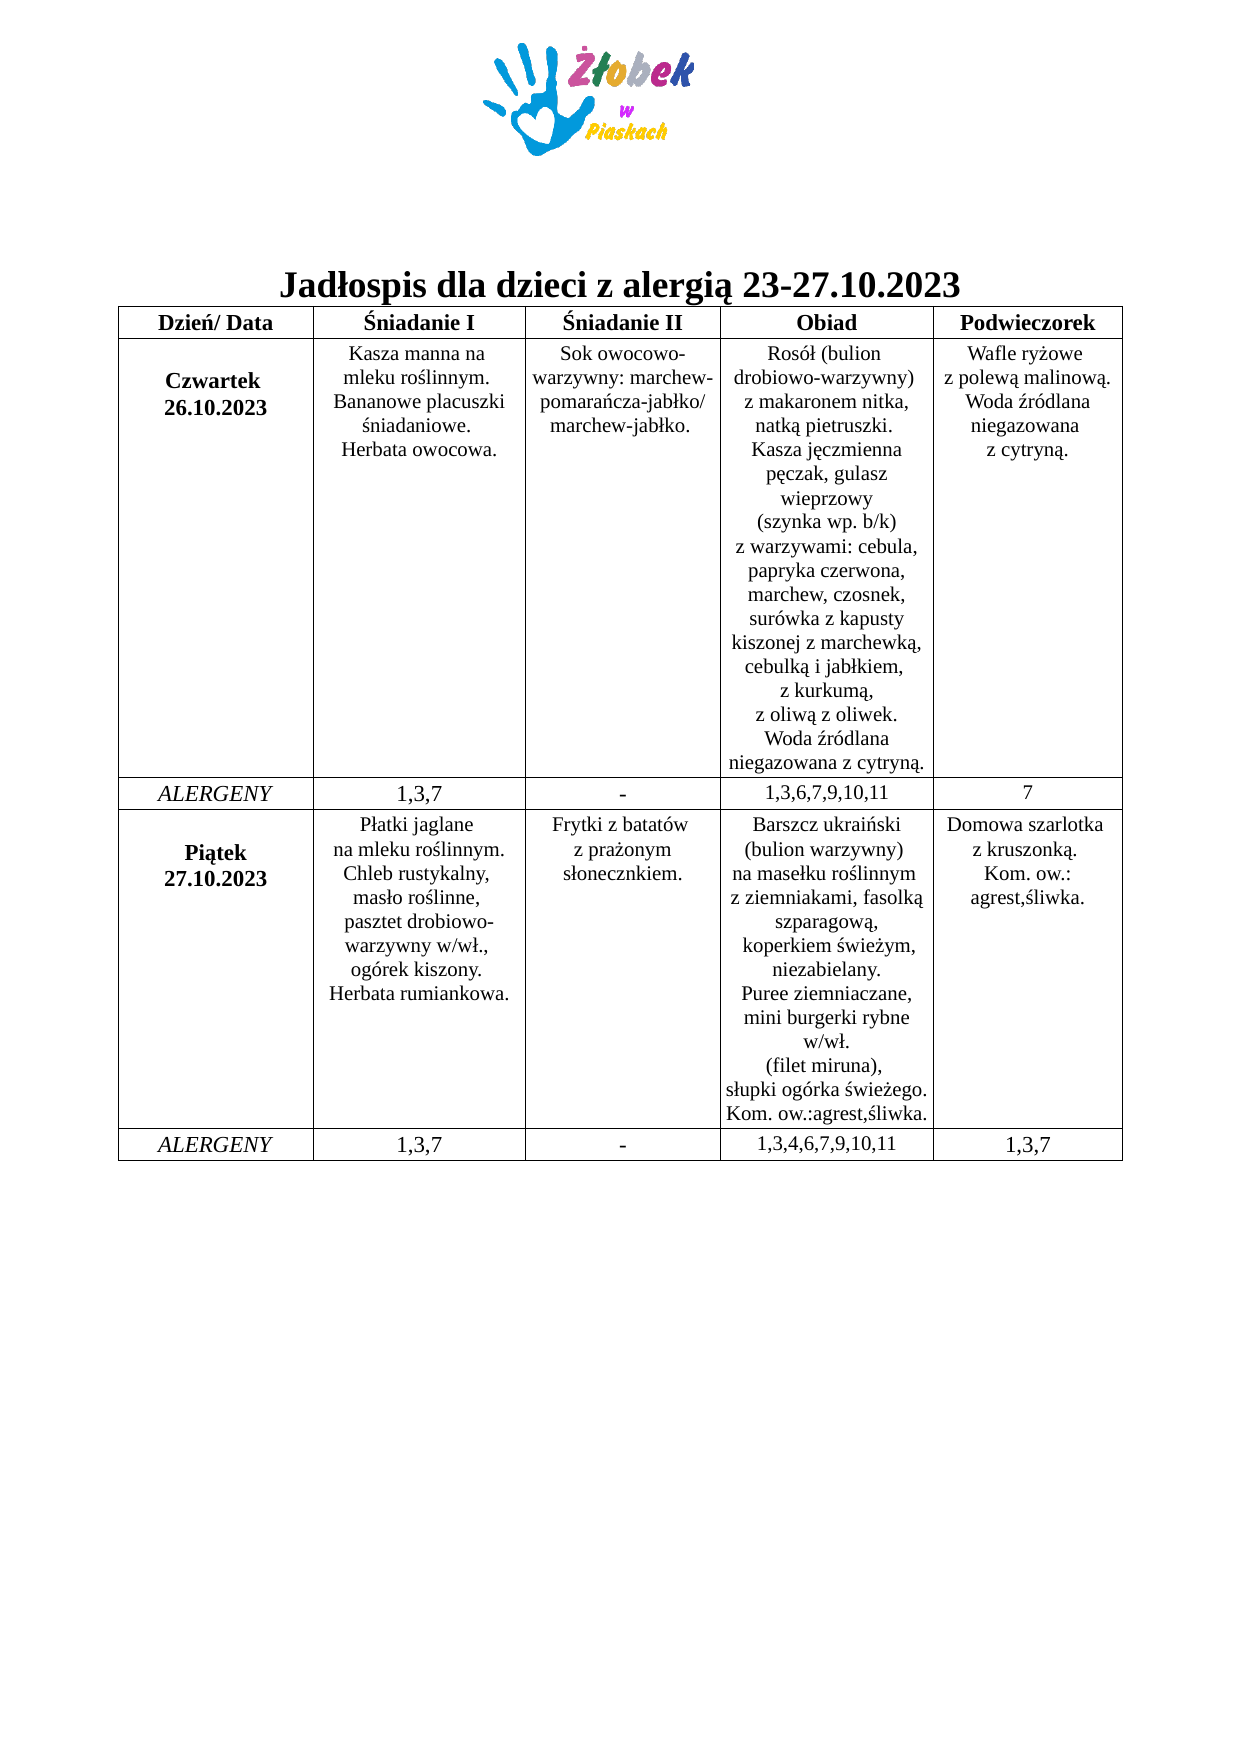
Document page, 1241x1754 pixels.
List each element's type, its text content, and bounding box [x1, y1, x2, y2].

table_cell Wafle ryżowe z polewą malinową. Woda źródlana niegazowana z cytryną. [934, 339, 1122, 777]
table_cell Rosół (bulion drobiowo-warzywny) z makaronem nitka, natką pietruszki. Kasza jęczmienna pęczak, gulasz wieprzowy (szynka wp. b/k) z warzywami: cebula, papryka czerwona, marchew, czosnek, surówka z kapusty kiszonej z marchewką, cebulką i jabłkiem, z kurkumą, z oliwą z oliwek. Woda źródlana niegazowana z cytryną. [721, 339, 933, 777]
table_header Śniadanie II [526, 307, 720, 338]
table_cell 1,3,7 [934, 1129, 1122, 1160]
table_cell 7 [934, 778, 1122, 809]
table_header Dzień/ Data [119, 307, 313, 338]
table_cell Barszcz ukraiński (bulion warzywny) na masełku roślinnym z ziemniakami, fasolką szparagową, koperkiem świeżym, niezabielany. Puree ziemniaczane, mini burgerki rybne w/wł. (filet miruna), słupki ogórka świeżego. Kom. ow.:agrest,śliwka. [721, 810, 933, 1128]
table_cell - [526, 778, 720, 809]
table_header Śniadanie I [314, 307, 525, 338]
table_cell ALERGENY [119, 778, 313, 809]
table_cell Frytki z batatów z prażonym słonecznkiem. [526, 810, 720, 1128]
table_cell Kasza manna na mleku roślinnym. Bananowe placuszki śniadaniowe. Herbata owocowa. [314, 339, 525, 777]
table_cell ALERGENY [119, 1129, 313, 1160]
table_cell 1,3,7 [314, 778, 525, 809]
picture [518, 108, 554, 143]
table_header Podwieczorek [934, 307, 1122, 338]
table_cell Piątek 27.10.2023 [119, 810, 313, 1128]
table_cell 1,3,7 [314, 1129, 525, 1160]
picture [483, 43, 694, 156]
text Jadłospis dla dzieci z alergią 23-27.10.2023 [118, 263, 1122, 306]
table_cell Domowa szarlotka z kruszonką. Kom. ow.: agrest,śliwka. [934, 810, 1122, 1128]
table_cell 1,3,4,6,7,9,10,11 [721, 1129, 933, 1160]
table_header Obiad [721, 307, 933, 338]
table_cell - [526, 1129, 720, 1160]
table_cell Sok owocowo-warzywny: marchew-pomarańcza-jabłko/ marchew-jabłko. [526, 339, 720, 777]
table_cell Płatki jaglane na mleku roślinnym. Chleb rustykalny, masło roślinne, pasztet drobiowo-warzywny w/wł., ogórek kiszony. Herbata rumiankowa. [314, 810, 525, 1128]
table_cell Czwartek 26.10.2023 [119, 339, 313, 777]
table_cell 1,3,6,7,9,10,11 [721, 778, 933, 809]
